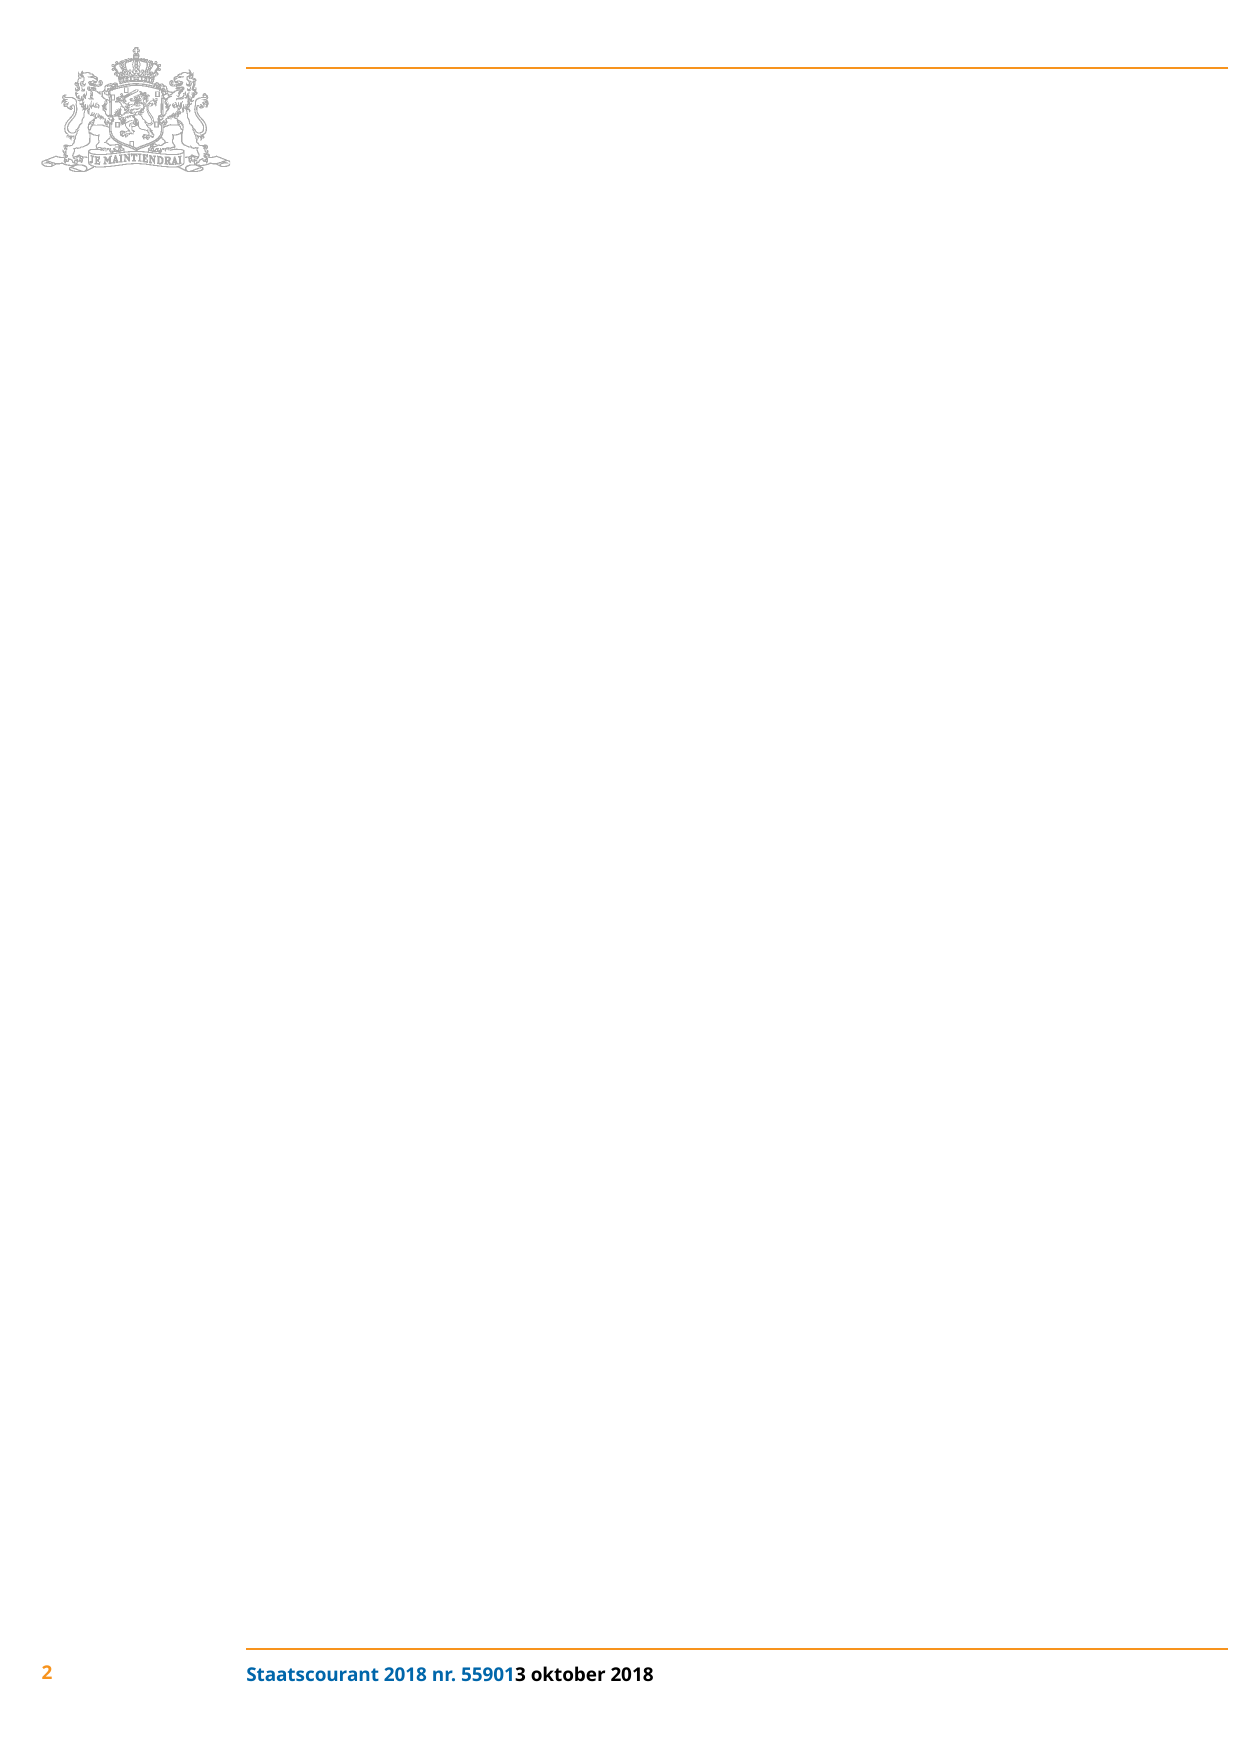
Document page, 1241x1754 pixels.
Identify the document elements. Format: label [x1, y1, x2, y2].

picture [41, 47, 231, 172]
